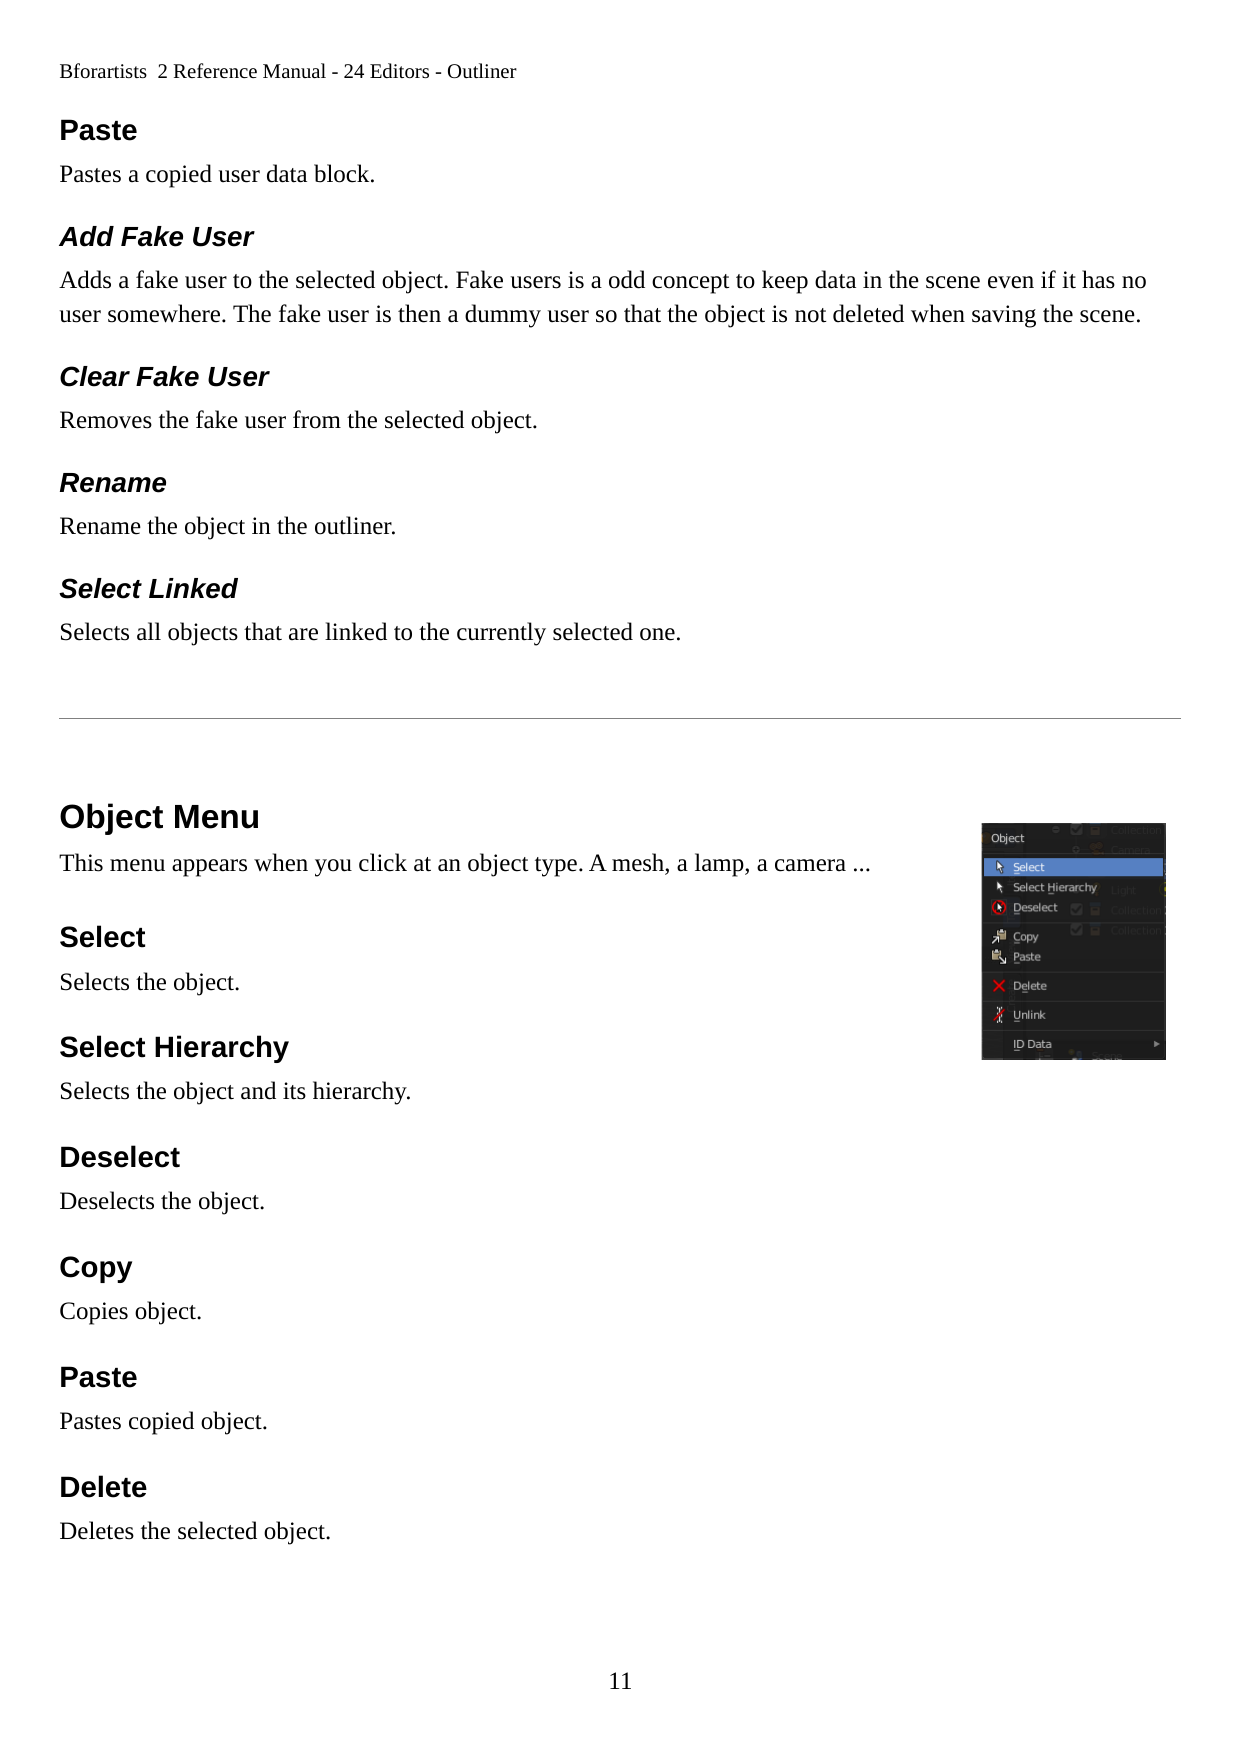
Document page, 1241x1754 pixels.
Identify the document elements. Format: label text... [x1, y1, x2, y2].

subtitle [1166, 920, 1181, 954]
text Pastes a copied user data block. [59, 159, 1181, 188]
subtitle Select Hierarchy [59, 1030, 1181, 1064]
picture [981, 823, 1166, 1060]
text Pastes copied object. [59, 1406, 1181, 1435]
subtitle Delete [59, 1470, 1181, 1503]
subtitle Select [59, 920, 981, 954]
text Selects the object. [59, 967, 981, 995]
subtitle Paste [59, 1360, 1181, 1394]
text Removes the fake user from the selected object. [59, 405, 1181, 434]
text Deselects the object. [59, 1186, 1181, 1215]
text Rename the object in the outliner. [59, 511, 1181, 540]
subtitle Select Linked [59, 573, 1181, 604]
text Adds a fake user to the selected object. Fake users is a odd concept to keep data in the scene even if it has no user somewhere. The fake user is then a dummy user so that the object is not deleted when saving the scene. [59, 265, 1181, 328]
subtitle Add Fake User [59, 220, 1181, 252]
text [1166, 967, 1181, 995]
subtitle Object Menu [59, 797, 1181, 836]
text Copies object. [59, 1296, 1181, 1325]
text Deletes the selected object. [59, 1516, 1181, 1545]
subtitle Deselect [59, 1140, 1181, 1174]
text Selects the object and its hierarchy. [59, 1076, 1181, 1105]
subtitle Paste [59, 113, 1181, 146]
subtitle Rename [59, 467, 1181, 499]
subtitle Copy [59, 1250, 1181, 1284]
text This menu appears when you click at an object type. A mesh, a lamp, a camera ... [59, 848, 981, 877]
subtitle Clear Fake User [59, 361, 1181, 393]
text Selects all objects that are linked to the currently selected one. [59, 617, 1181, 646]
